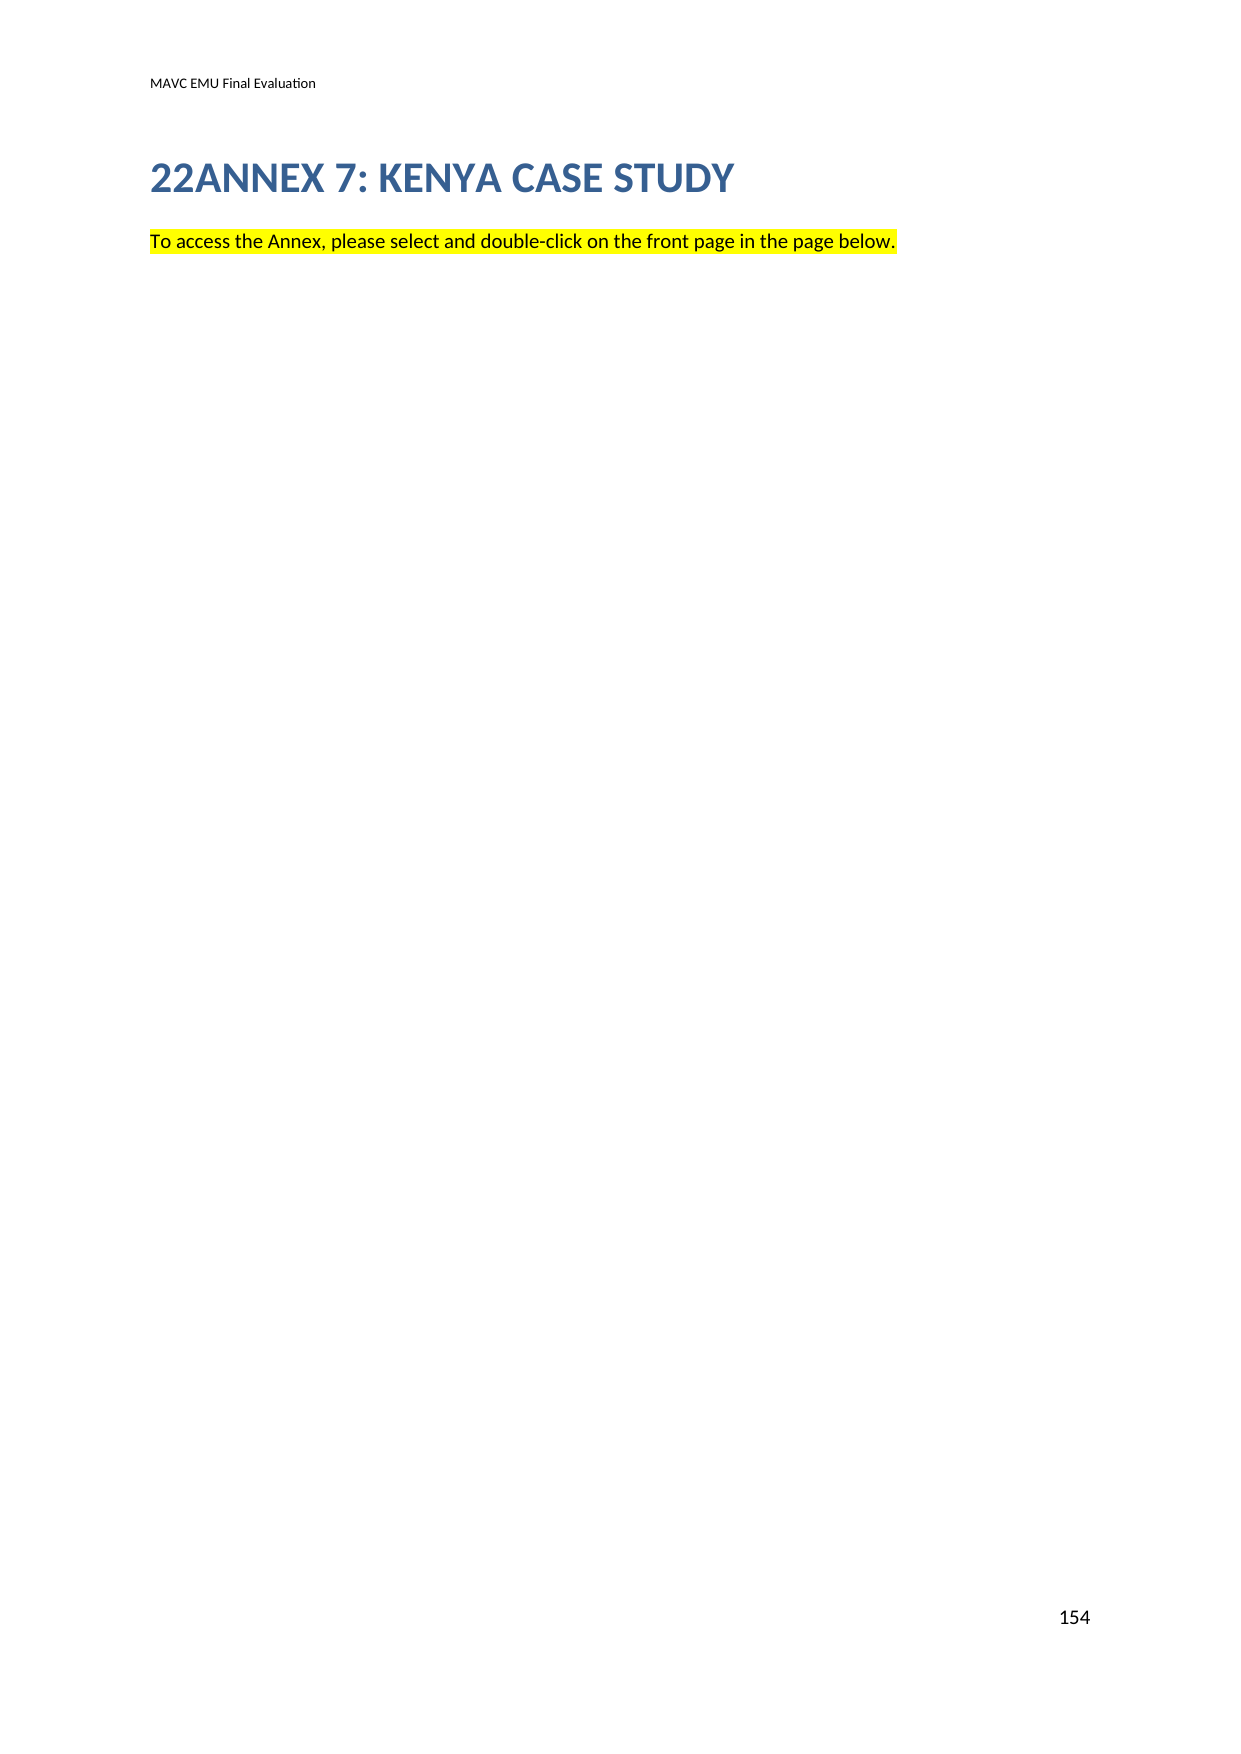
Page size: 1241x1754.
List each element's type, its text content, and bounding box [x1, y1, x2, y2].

subtitle Annex 7: Kenya Case Study [150, 150, 1090, 203]
text To access the Annex, please select and double-click on the front page in the page below. [150, 228, 1090, 254]
